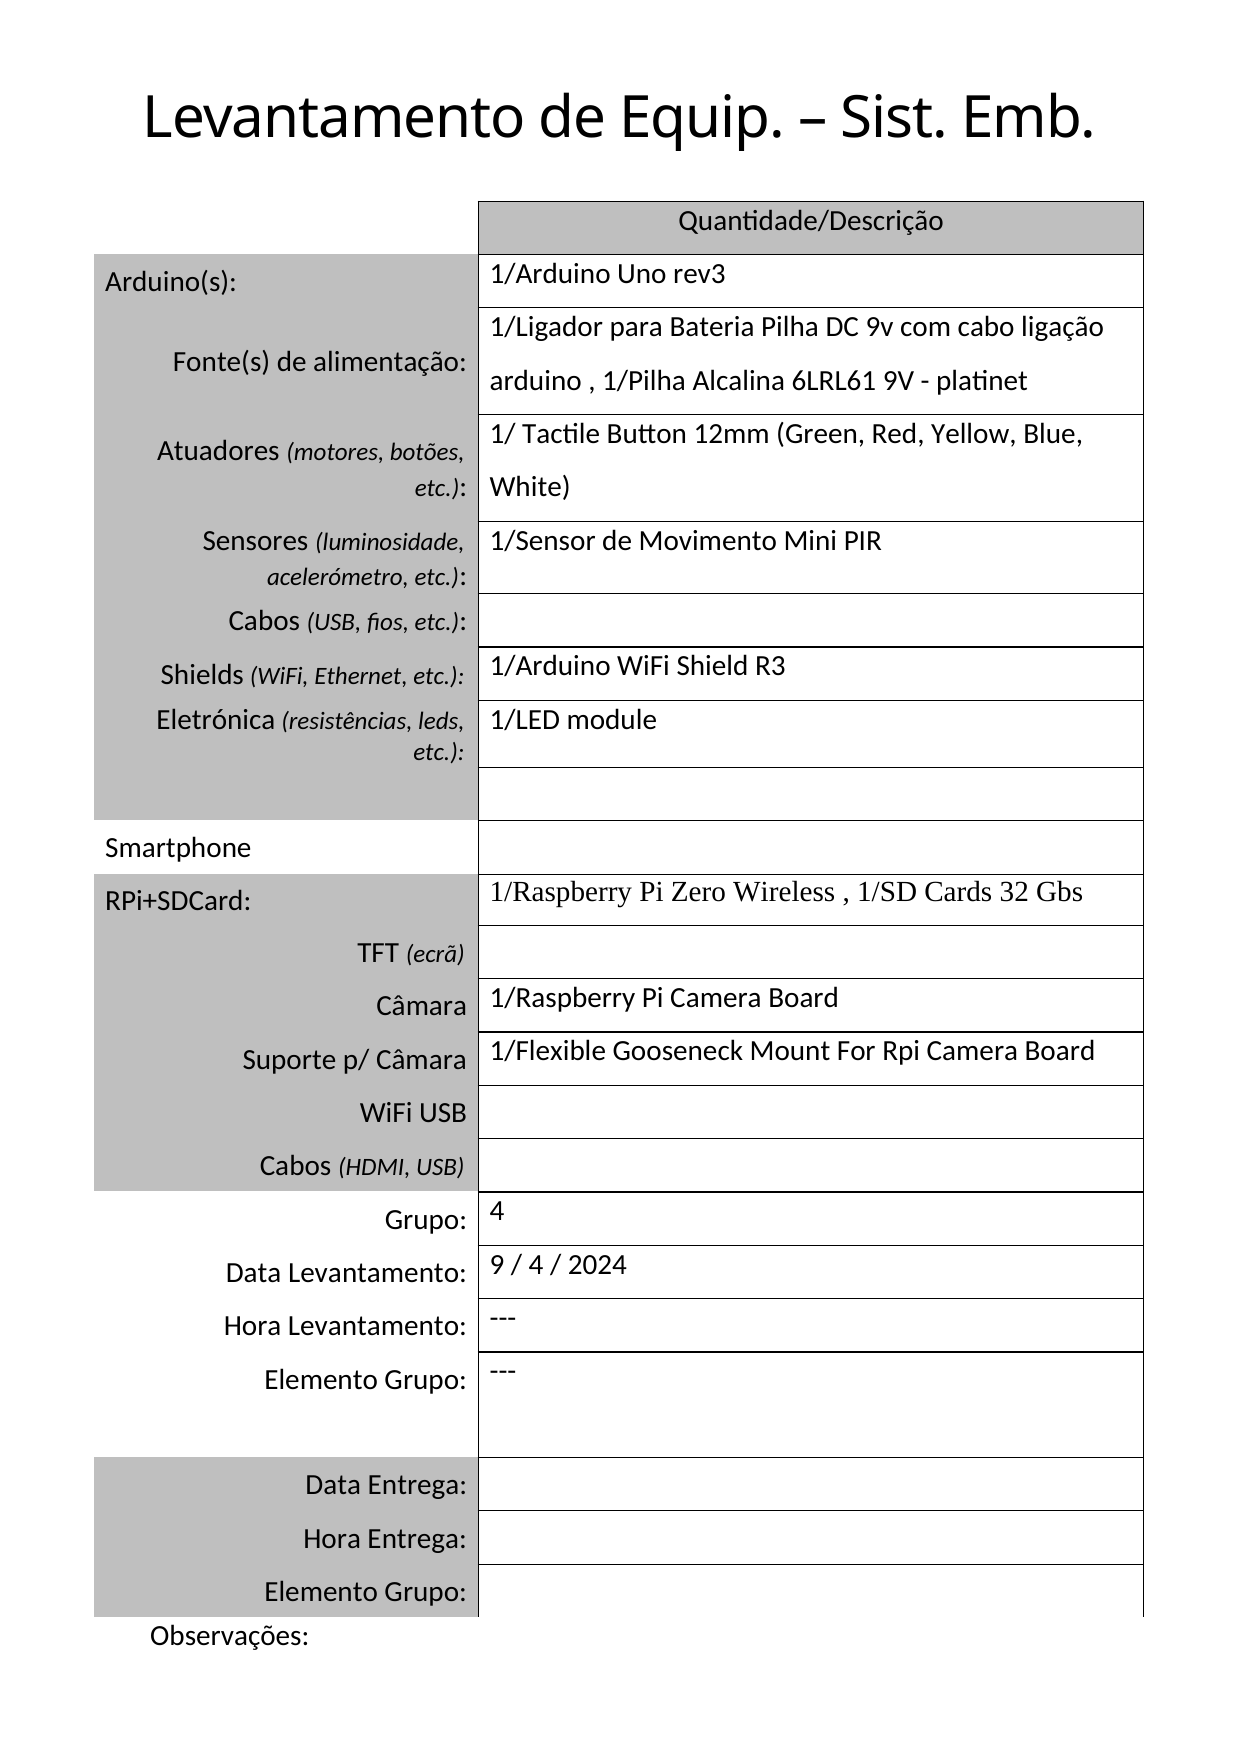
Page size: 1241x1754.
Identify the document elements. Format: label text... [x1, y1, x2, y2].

table_cell 1/LED module [479, 701, 1143, 767]
table_cell Eletrónica (resistências, leds, etc.): [94, 700, 478, 767]
table_cell WiFi USB [94, 1085, 478, 1138]
table_cell Hora Entrega: [94, 1510, 478, 1564]
table_cell 1/ Tactile Button 12mm (Green, Red, Yellow, Blue, White) [479, 415, 1143, 521]
table_cell [479, 594, 1143, 646]
table_cell [479, 1139, 1143, 1191]
table_cell Hora Levantamento: [94, 1298, 478, 1351]
table_cell [479, 1086, 1143, 1138]
table_cell [479, 821, 1143, 873]
table_cell Atuadores (motores, botões, etc.): [94, 414, 478, 521]
table_cell Arduino(s): [94, 254, 478, 307]
table_cell [479, 768, 1143, 820]
table_cell 1/Flexible Gooseneck Mount For Rpi Camera Board [479, 1033, 1143, 1085]
table_cell Sensores (luminosidade, acelerómetro, etc.): [94, 521, 478, 593]
table_cell --- [479, 1299, 1143, 1351]
table_header Quantidade/Descrição [479, 202, 1143, 254]
table_cell Fonte(s) de alimentação: [94, 307, 478, 414]
table_cell Data Entrega: [94, 1457, 478, 1510]
table_cell [479, 926, 1143, 978]
table_cell [479, 1565, 1143, 1617]
table_cell 4 [479, 1193, 1143, 1245]
table_cell 9 / 4 / 2024 [479, 1246, 1143, 1298]
table_cell 1/Raspberry Pi Camera Board [479, 979, 1143, 1031]
table_cell Cabos (HDMI, USB) [94, 1138, 478, 1191]
table_cell Shields (WiFi, Ethernet, etc.): [94, 646, 478, 700]
table_cell 1/Arduino WiFi Shield R3 [479, 648, 1143, 700]
table_cell Elemento Grupo: [94, 1564, 478, 1617]
title Levantamento de Equip. – Sist. Emb. [75, 75, 1165, 154]
table_cell Smartphone [94, 820, 478, 873]
table_cell [94, 1405, 478, 1457]
table_cell 1/Raspberry Pi Zero Wireless , 1/SD Cards 32 Gbs [479, 875, 1143, 925]
table_cell [479, 1458, 1143, 1510]
table_cell Grupo: [94, 1191, 478, 1245]
table_cell Cabos (USB, fios, etc.): [94, 593, 478, 646]
table_cell 1/Arduino Uno rev3 [479, 255, 1143, 307]
table_cell TFT (ecrã) [94, 925, 478, 978]
table_cell Suporte p/ Câmara [94, 1031, 478, 1085]
table_cell Elemento Grupo: [94, 1351, 478, 1405]
table_cell Data Levantamento: [94, 1245, 478, 1298]
table_cell 1/Ligador para Bateria Pilha DC 9v com cabo ligação arduino , 1/Pilha Alcalina 6LRL61 9V - platinet [479, 308, 1143, 414]
table_cell [479, 1405, 1143, 1457]
list Observações: [150, 1617, 1165, 1653]
table_cell --- [479, 1353, 1143, 1405]
table_cell 1/Sensor de Movimento Mini PIR [479, 522, 1143, 593]
table_cell [94, 767, 478, 820]
table_cell [479, 1511, 1143, 1564]
table_cell RPi+SDCard: [94, 874, 478, 925]
table_cell Câmara [94, 978, 478, 1031]
table_header [94, 201, 478, 254]
